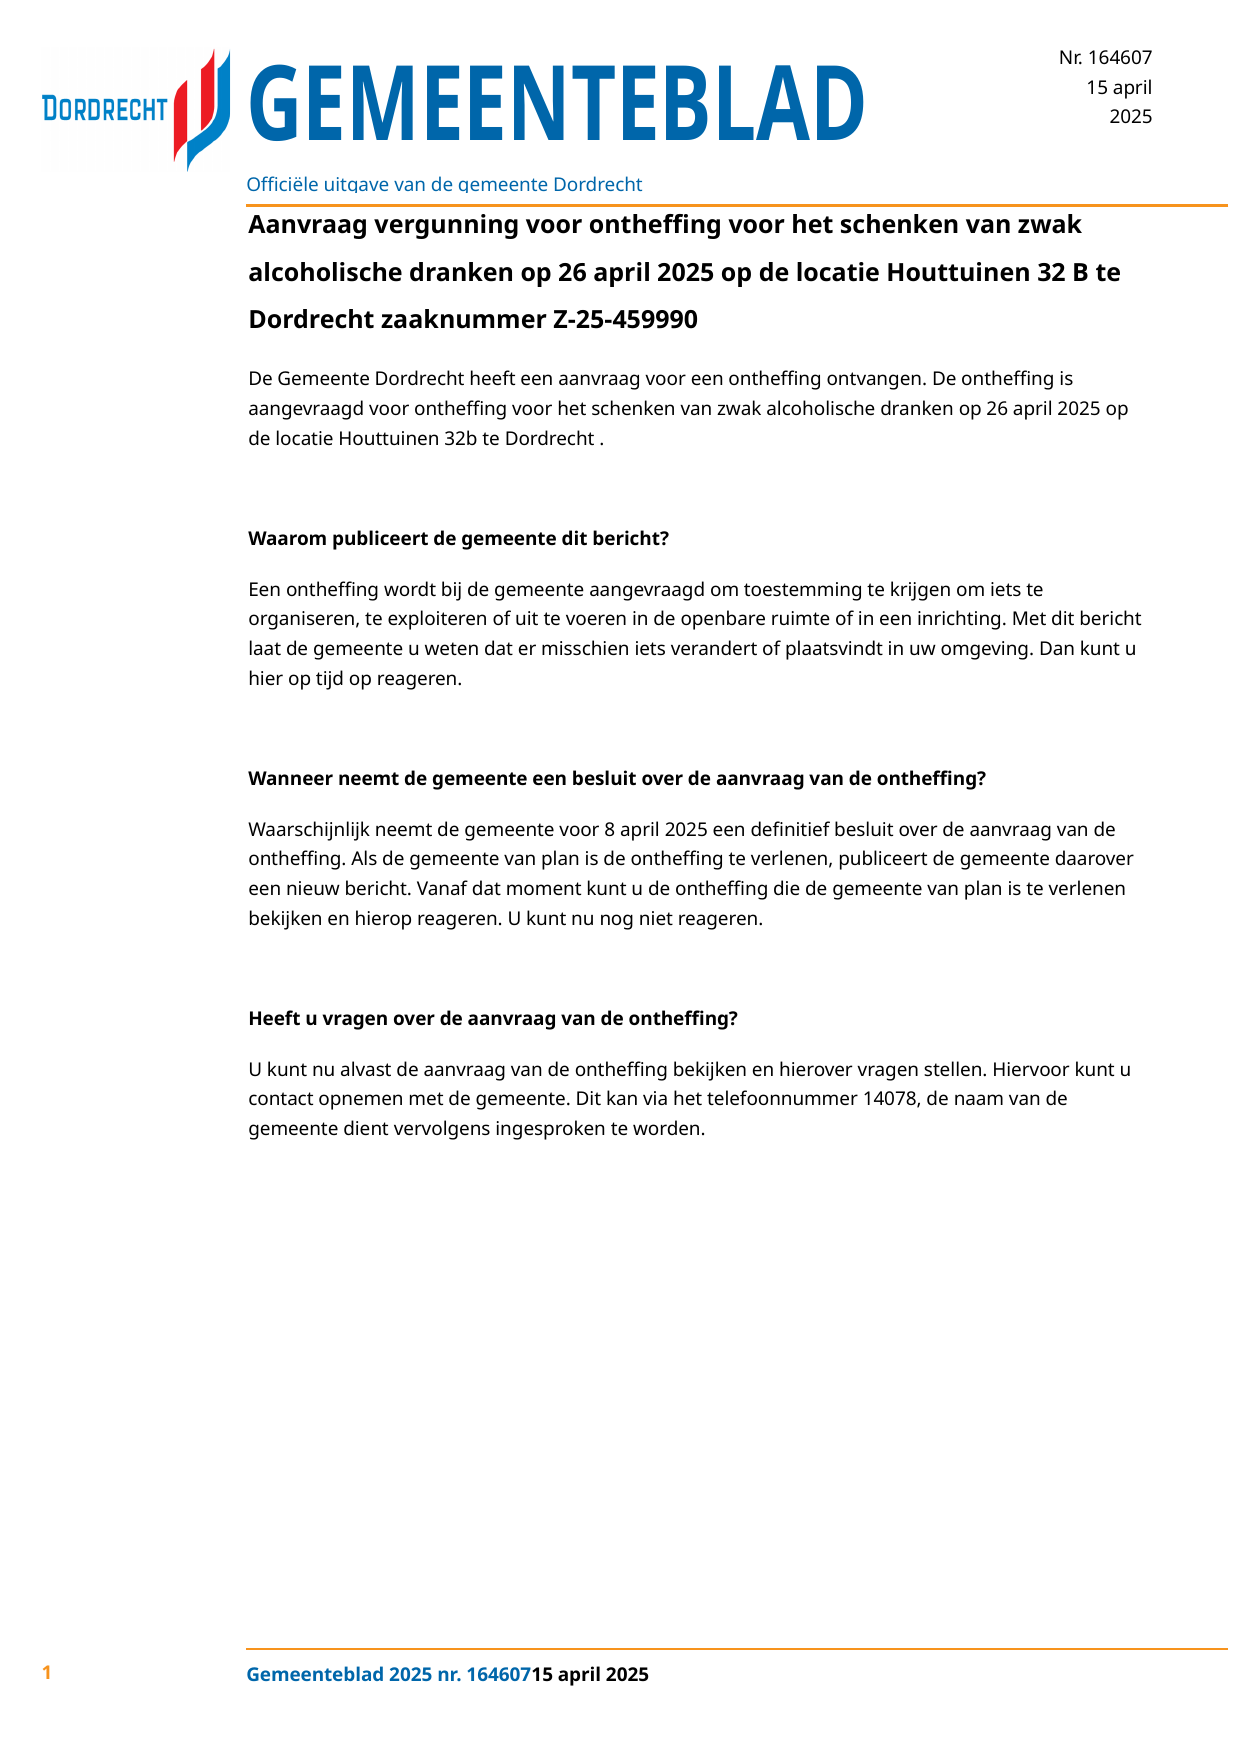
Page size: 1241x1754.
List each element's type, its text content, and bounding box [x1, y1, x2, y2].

text Heeft u vragen over de aanvraag van de ontheffing? [248, 1006, 1152, 1031]
text Wanneer neemt de gemeente een besluit over de aanvraag van de ontheffing? [248, 766, 1152, 791]
text De Gemeente Dordrecht heeft een aanvraag voor een ontheffing ontvangen. De ontheffing is aangevraagd voor ontheffing voor het schenken van zwak alcoholische dranken op 26 april 2025 op de locatie Houttuinen 32b te Dordrecht . [248, 366, 1152, 450]
text Aanvraag vergunning voor ontheffing voor het schenken van zwak alcoholische dranken op 26 april 2025 op de locatie Houttuinen 32 B te Dordrecht zaaknummer Z-25-459990 [248, 207, 1152, 336]
text Een ontheffing wordt bij de gemeente aangevraagd om toestemming te krijgen om iets te organiseren, te exploiteren of uit te voeren in de openbare ruimte of in een inrichting. Met dit bericht laat de gemeente u weten dat er misschien iets verandert of plaatsvindt in uw omgeving. Dan kunt u hier op tijd op reageren. [248, 576, 1152, 690]
picture [41, 47, 231, 172]
text Waarschijnlijk neemt de gemeente voor 8 april 2025 een definitief besluit over de aanvraag van de ontheffing. Als de gemeente van plan is de ontheffing te verlenen, publiceert de gemeente daarover een nieuw bericht. Vanaf dat moment kunt u de ontheffing die de gemeente van plan is te verlenen bekijken en hierop reageren. U kunt nu nog niet reageren. [248, 816, 1152, 930]
text U kunt nu alvast de aanvraag van de ontheffing bekijken en hierover vragen stellen. Hiervoor kunt u contact opnemen met de gemeente. Dit kan via het telefoonnummer 14078, de naam van de gemeente dient vervolgens ingesproken te worden. [248, 1056, 1152, 1141]
text Waarom publiceert de gemeente dit bericht? [248, 526, 1152, 551]
